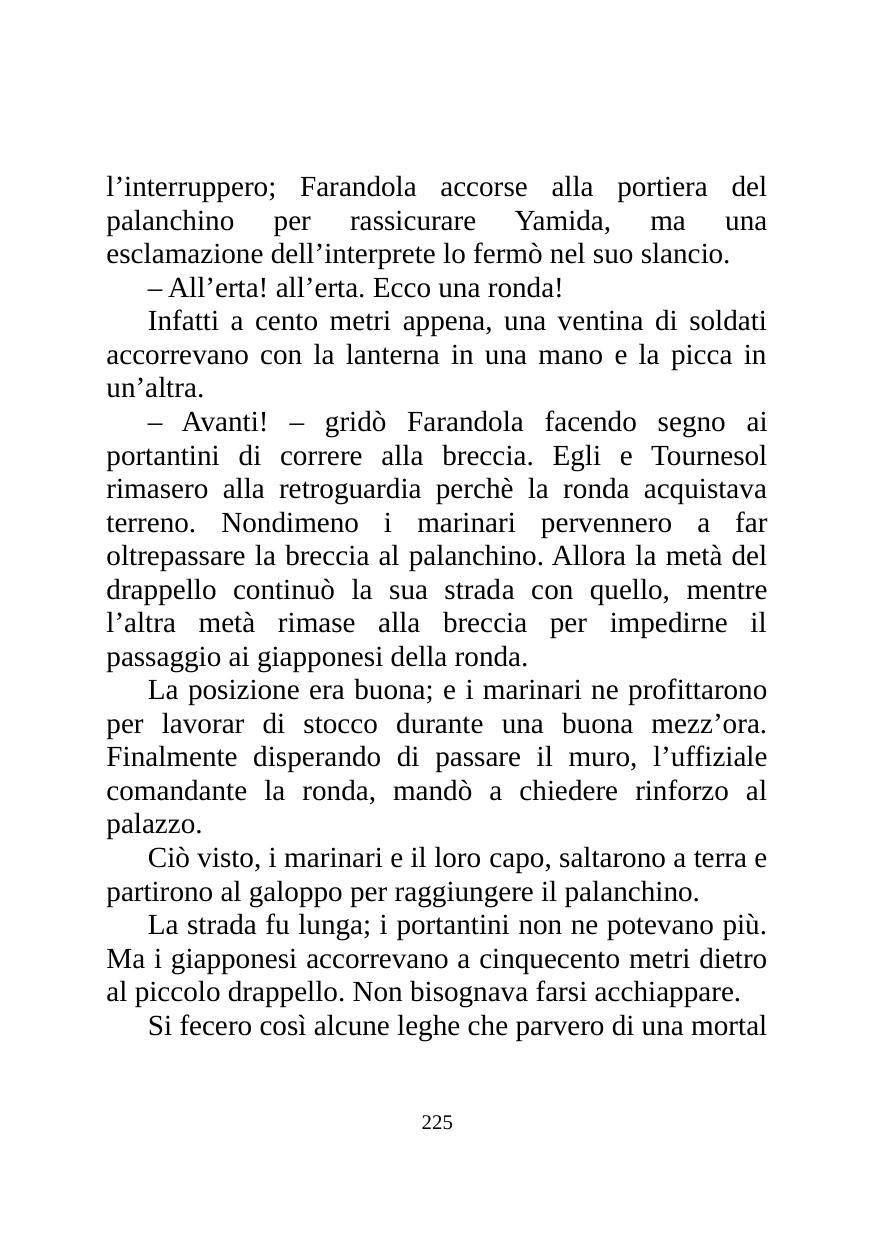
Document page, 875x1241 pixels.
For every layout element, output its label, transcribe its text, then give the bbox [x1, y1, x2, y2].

text Infatti a cento metri appena, una ventina di soldati accorrevano con la lanterna in una mano e la picca in un’altra. [106, 303, 768, 404]
text La strada fu lunga; i portantini non ne potevano più. Ma i giapponesi accorrevano a cinquecento metri dietro al piccolo drappello. Non bisognava farsi acchiappare. [106, 907, 768, 1008]
text l’interruppero; Farandola accorse alla portiera del palanchino per rassicurare Yamida, ma una esclamazione dell’interprete lo fermò nel suo slancio. [106, 169, 768, 270]
text ‒ All’erta! all’erta. Ecco una ronda! [106, 270, 768, 303]
text ‒ Avanti! ‒ gridò Farandola facendo segno ai portantini di correre alla breccia. Egli e Tournesol rimasero alla retroguardia perchè la ronda acquistava terreno. Nondimeno i marinari pervennero a far oltrepassare la breccia al palanchino. Allora la metà del drappello continuò la sua strada con quello, mentre l’altra metà rimase alla breccia per impedirne il passaggio ai giapponesi della ronda. [106, 404, 768, 672]
text La posizione era buona; e i marinari ne profittarono per lavorar di stocco durante una buona mezz’ora. Finalmente disperando di passare il muro, l’uffiziale comandante la ronda, mandò a chiedere rinforzo al palazzo. [106, 672, 768, 840]
text Ciò visto, i marinari e il loro capo, saltarono a terra e partirono al galoppo per raggiungere il palanchino. [106, 840, 768, 907]
text Si fecero così alcune leghe che parvero di una mortal [106, 1008, 768, 1041]
